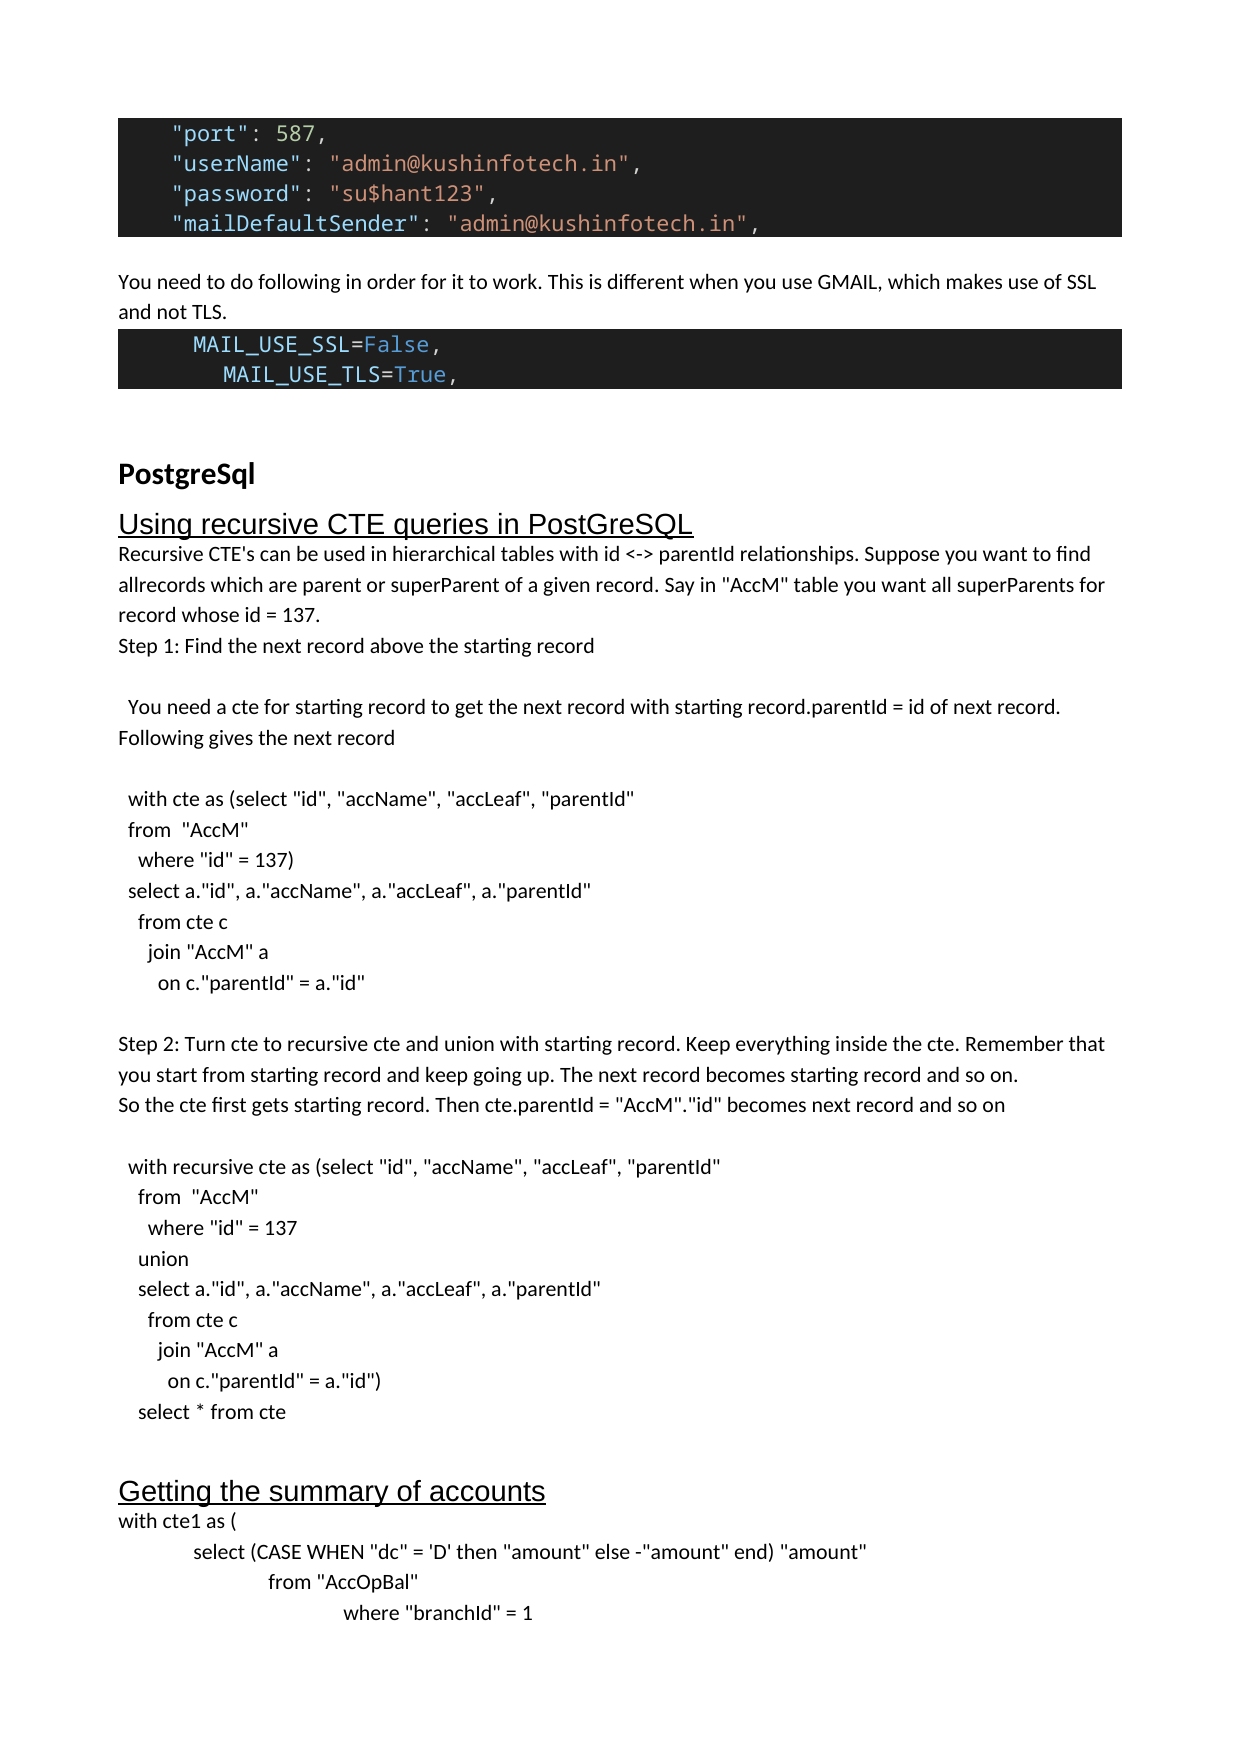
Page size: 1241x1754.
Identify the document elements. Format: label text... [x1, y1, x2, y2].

subtitle Using recursive CTE queries in PostGreSQL [118, 507, 1122, 540]
text MAIL_USE_TLS=True, [118, 359, 1122, 389]
text "port": 587, [118, 118, 1122, 148]
text select a."id", a."accName", a."accLeaf", a."parentId" [118, 877, 1122, 904]
text on c."parentId" = a."id" [118, 969, 1122, 996]
text "password": "su$hant123", [118, 178, 1122, 207]
text "mailDefaultSender": "admin@kushinfotech.in", [118, 207, 1122, 237]
text from "AccOpBal" [118, 1568, 1122, 1595]
text with recursive cte as (select "id", "accName", "accLeaf", "parentId" [118, 1153, 1122, 1179]
subtitle PostgreSql [118, 454, 1122, 492]
text Step 2: Turn cte to recursive cte and union with starting record. Keep everything inside the cte. Remember that you start from starting record and keep going up. The next record becomes starting record and so on. [118, 1030, 1122, 1088]
text Recursive CTE's can be used in hierarchical tables with id <-> parentId relationships. Suppose you want to find allrecords which are parent or superParent of a given record. Say in "AccM" table you want all superParents for record whose id = 137. [118, 540, 1122, 628]
text select (CASE WHEN "dc" = 'D' then "amount" else -"amount" end) "amount" [118, 1538, 1122, 1564]
text with cte1 as ( [118, 1507, 1122, 1534]
text join "AccM" a [118, 1337, 1122, 1363]
text union [118, 1245, 1122, 1271]
text You need a cte for starting record to get the next record with starting record.parentId = id of next record. Following gives the next record [118, 693, 1122, 751]
text where "id" = 137) [118, 847, 1122, 873]
text with cte as (select "id", "accName", "accLeaf", "parentId" [118, 785, 1122, 812]
text where "id" = 137 [118, 1214, 1122, 1241]
text select a."id", a."accName", a."accLeaf", a."parentId" [118, 1275, 1122, 1302]
text from "AccM" [118, 816, 1122, 843]
text from cte c [118, 908, 1122, 934]
text You need to do following in order for it to work. This is different when you use GMAIL, which makes use of SSL and not TLS. [118, 268, 1122, 325]
text where "branchId" = 1 [118, 1599, 1122, 1626]
text from cte c [118, 1306, 1122, 1333]
text join "AccM" a [118, 938, 1122, 965]
text MAIL_USE_SSL=False, [118, 329, 1122, 359]
subtitle Getting the summary of accounts [118, 1474, 1122, 1507]
text from "AccM" [118, 1183, 1122, 1210]
text select * from cte [118, 1398, 1122, 1424]
text "userName": "admin@kushinfotech.in", [118, 148, 1122, 178]
text Step 1: Find the next record above the starting record [118, 632, 1122, 659]
text on c."parentId" = a."id") [118, 1367, 1122, 1394]
text So the cte first gets starting record. Then cte.parentId = "AccM"."id" becomes next record and so on [118, 1092, 1122, 1118]
